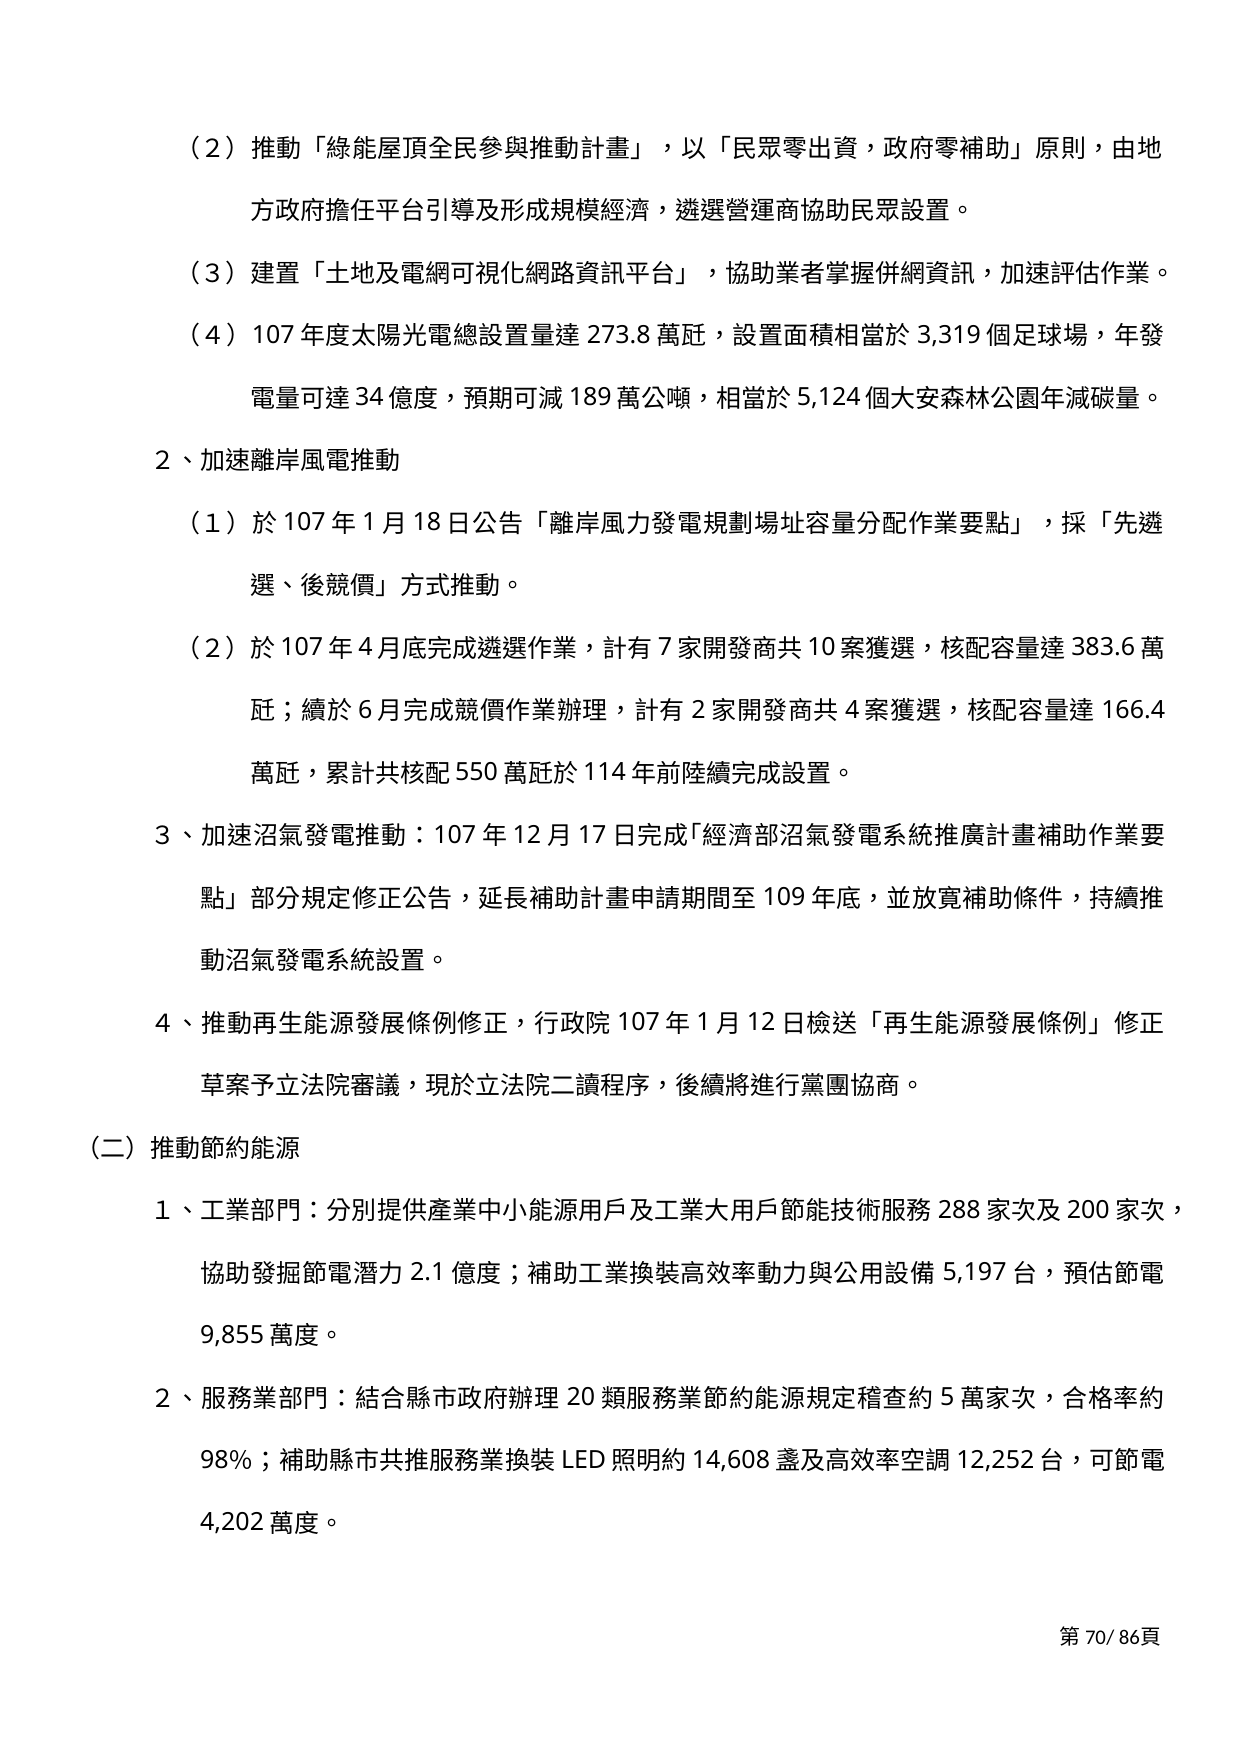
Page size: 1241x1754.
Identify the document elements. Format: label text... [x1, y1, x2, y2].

text ２、服務業部門：結合縣市政府辦理20類服務業節約能源規定稽查約5萬家次，合格率約98％；補助縣市共推服務業換裝LED照明約14,608盞及高效率空調12,252台，可節電4,202萬度。 [150, 1354, 1165, 1542]
text １、工業部門：分別提供產業中小能源用戶及工業大用戶節能技術服務288家次及200家次，協助發掘節電潛力2.1億度；補助工業換裝高效率動力與公用設備5,197台，預估節電9,855萬度。 [150, 1167, 1165, 1354]
text （２）推動「綠能屋頂全民參與推動計畫」，以「民眾零出資，政府零補助」原則，由地方政府擔任平台引導及形成規模經濟，遴選營運商協助民眾設置。 [175, 104, 1165, 229]
text （４）107年度太陽光電總設置量達273.8萬瓩，設置面積相當於3,319個足球場，年發電量可達34億度，預期可減189萬公噸，相當於5,124個大安森林公園年減碳量。 [175, 292, 1165, 417]
text （１）於107年1月18日公告「離岸風力發電規劃場址容量分配作業要點」，採「先遴選、後競價」方式推動。 [175, 479, 1165, 604]
text ２、加速離岸風電推動 [150, 417, 1165, 479]
text （２）於107年4月底完成遴選作業，計有7家開發商共10案獲選，核配容量達383.6萬瓩；續於6月完成競價作業辦理，計有2家開發商共4案獲選，核配容量達166.4 萬瓩，累計共核配550萬瓩於114年前陸續完成設置。 [175, 604, 1165, 792]
text ４、推動再生能源發展條例修正，行政院107年1月12日檢送「再生能源發展條例」修正草案予立法院審議，現於立法院二讀程序，後續將進行黨團協商。 [150, 979, 1165, 1104]
text （３）建置「土地及電網可視化網路資訊平台」，協助業者掌握併網資訊，加速評估作業。 [175, 229, 1165, 292]
text ３、加速沼氣發電推動：107年12月17日完成｢經濟部沼氣發電系統推廣計畫補助作業要點」部分規定修正公告，延長補助計畫申請期間至109年底，並放寛補助條件，持續推動沼氣發電系統設置。 [150, 792, 1165, 979]
text （二）推動節約能源 [75, 1104, 1165, 1167]
